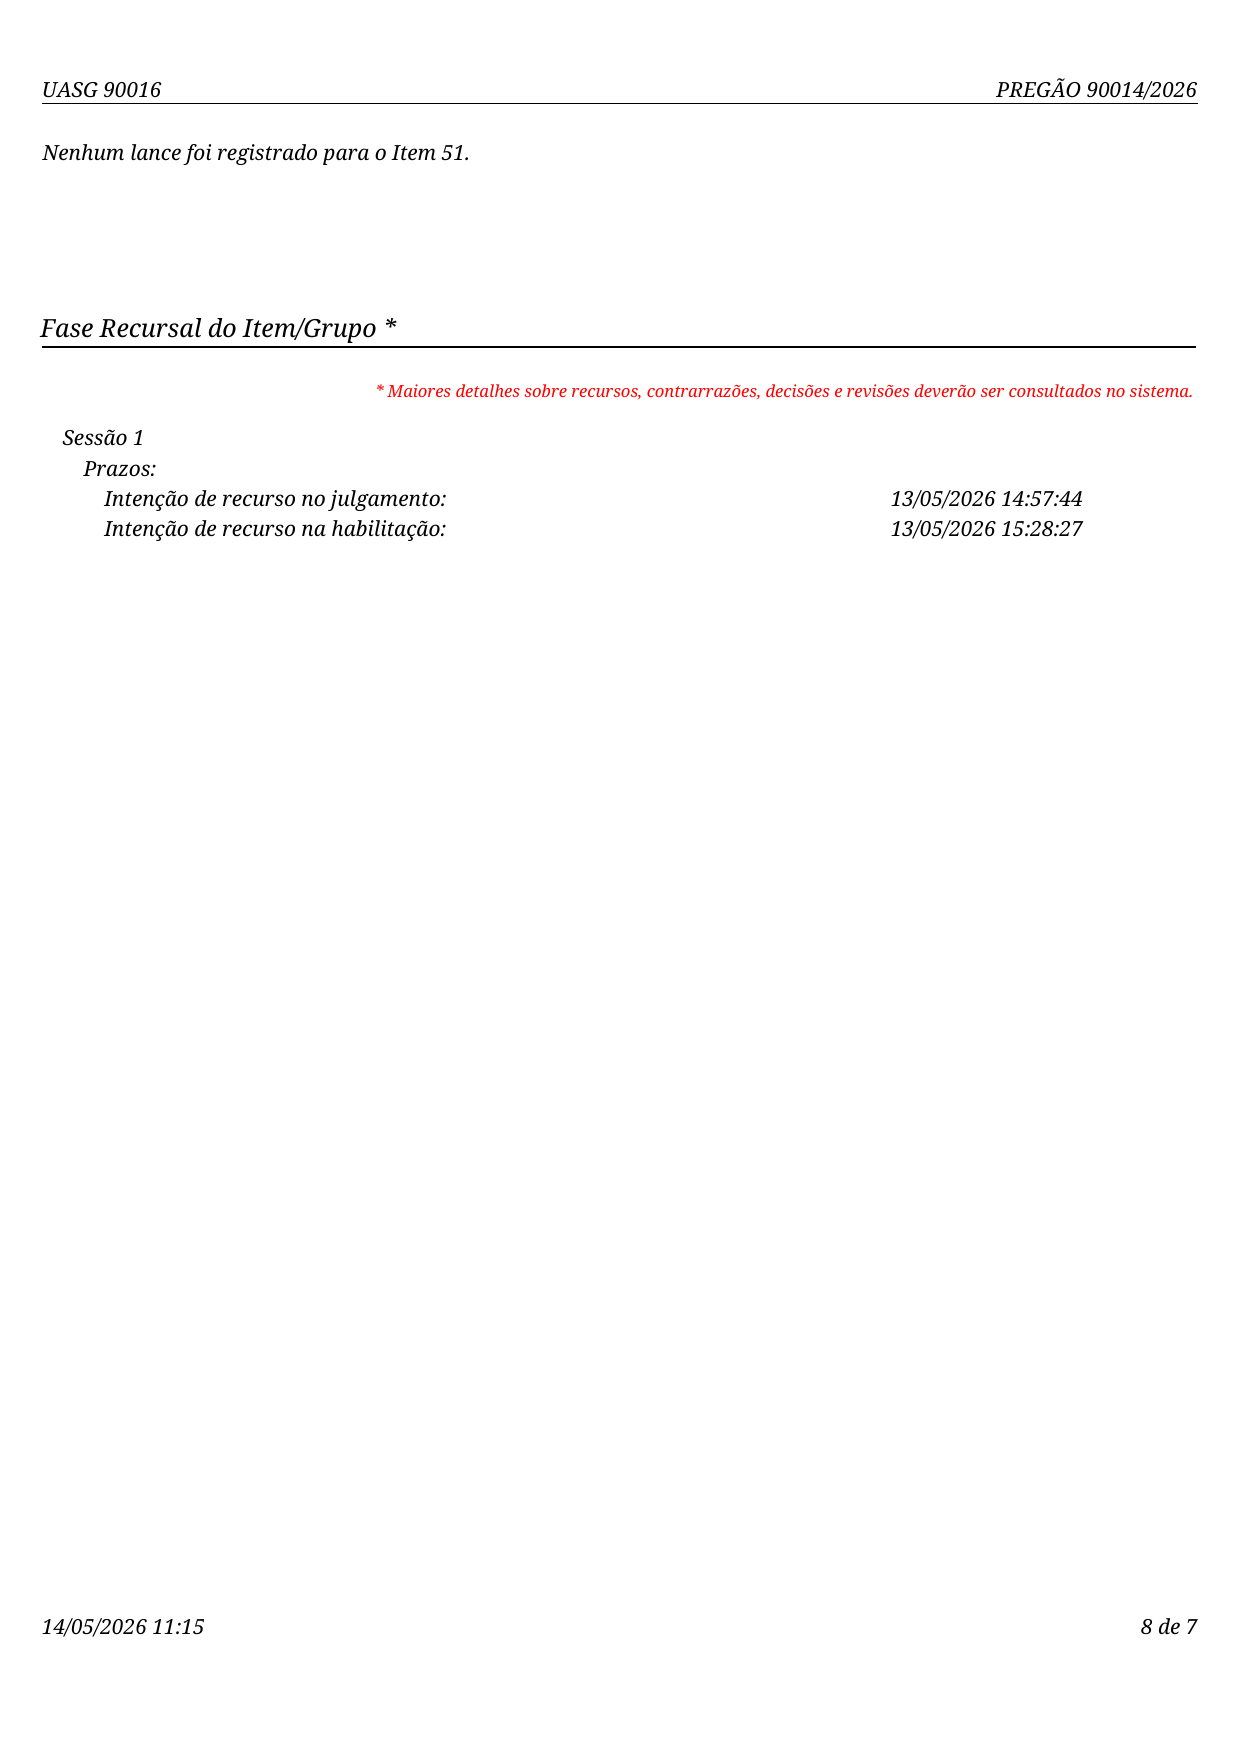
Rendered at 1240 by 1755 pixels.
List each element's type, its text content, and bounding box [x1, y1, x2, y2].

table_cell Intenção de recurso na habilitação: [63, 514, 477, 544]
table_cell Intenção de recurso no julgamento: [63, 484, 477, 514]
text Nenhum lance foi registrado para o Item 51. [42, 138, 1199, 167]
table_cell 13/05/2026 15:28:27 [477, 514, 1085, 544]
table_header Sessão 1 Prazos: [63, 423, 477, 484]
table_cell 13/05/2026 14:57:44 [477, 484, 1085, 514]
text * Maiores detalhes sobre recursos, contrarrazões, decisões e revisões deverão ser consultados no sistema. [42, 379, 1196, 402]
text Fase Recursal do Item/Grupo * [40, 310, 1199, 344]
table_header [477, 423, 1085, 484]
